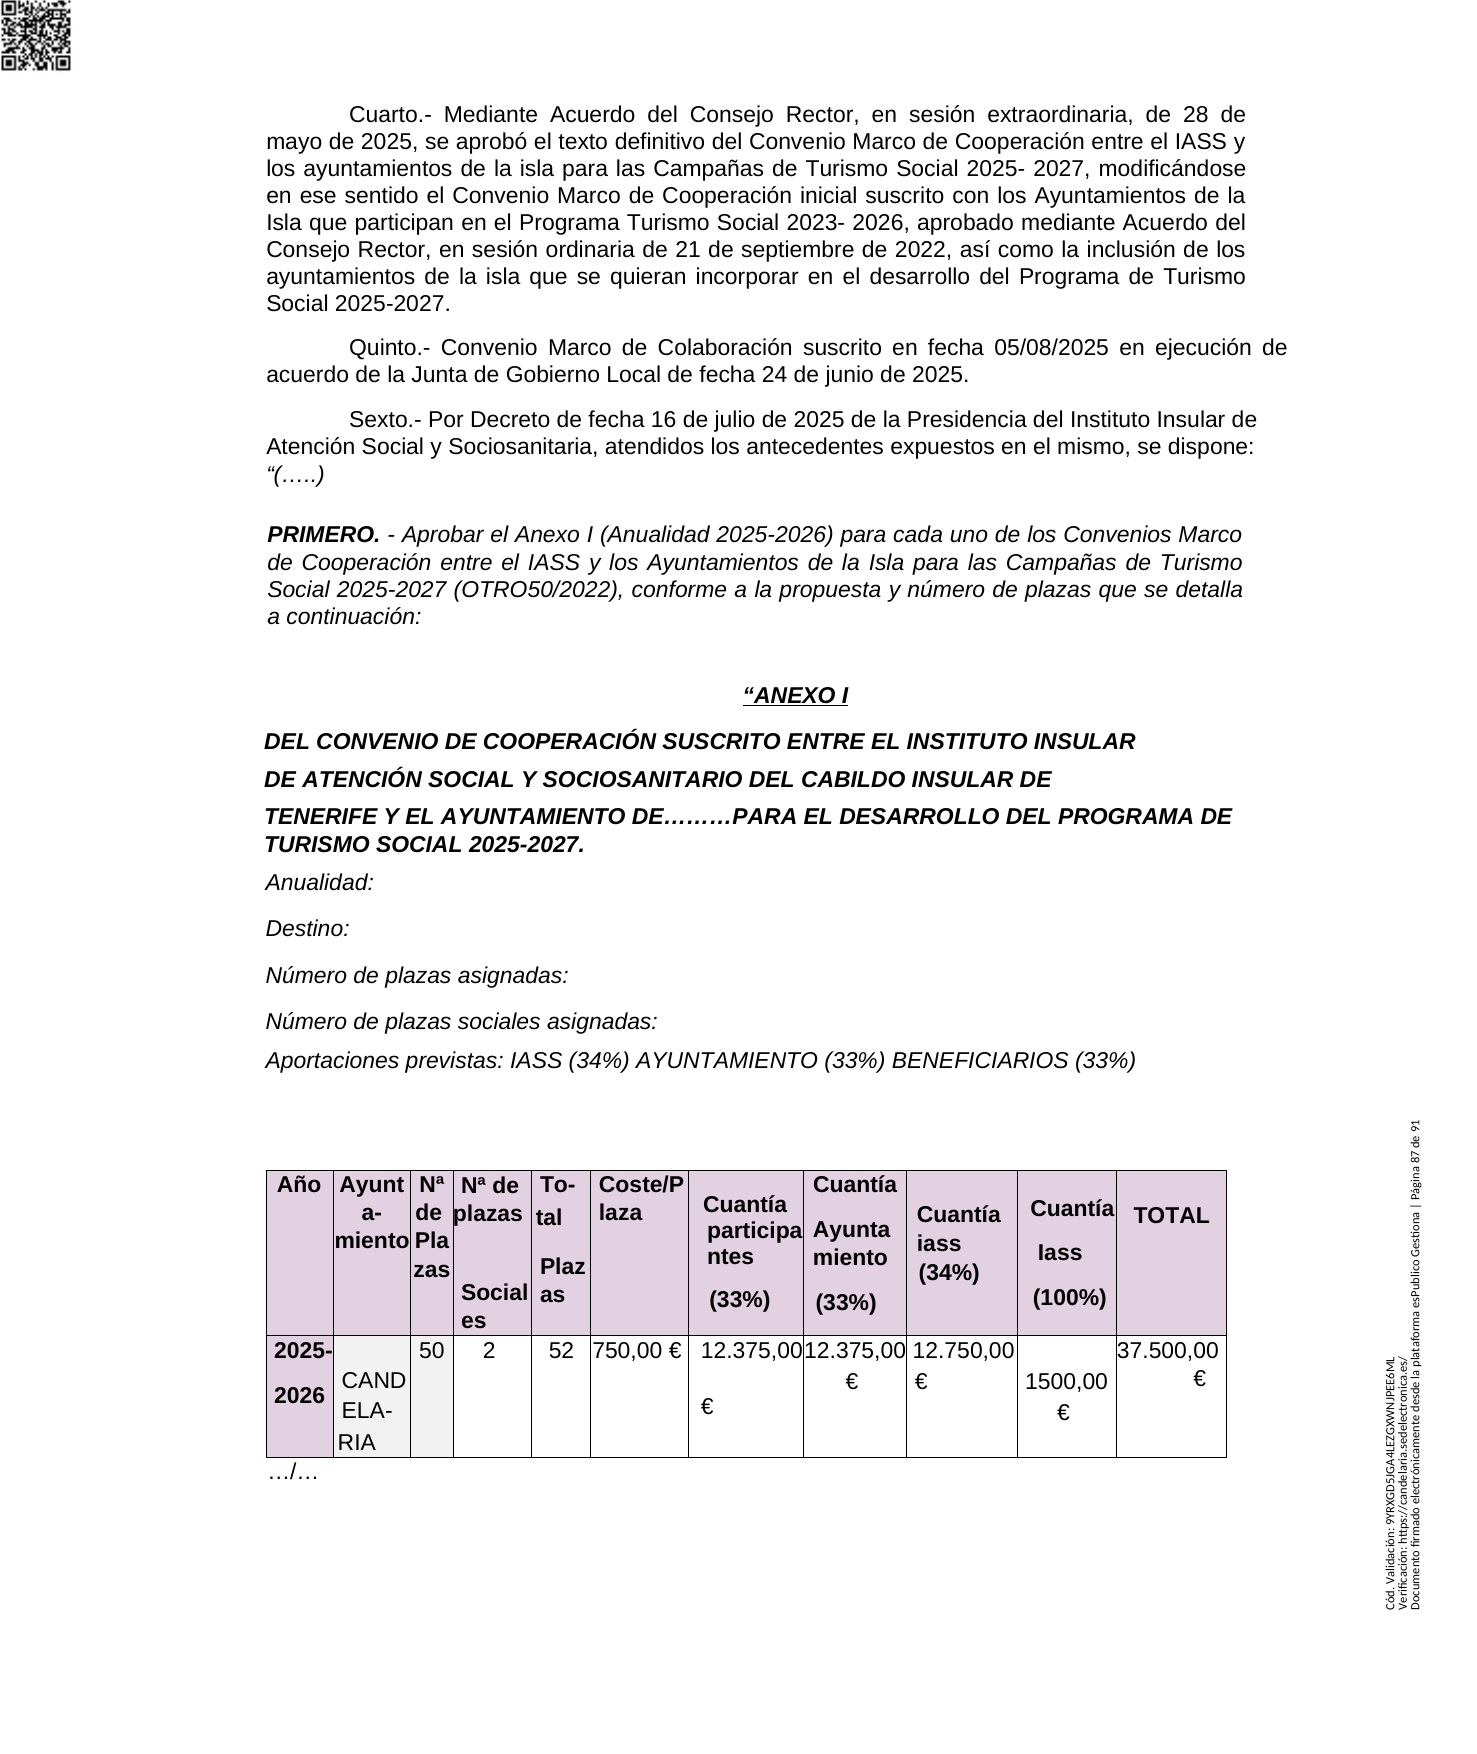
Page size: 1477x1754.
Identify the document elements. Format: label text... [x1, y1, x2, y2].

table_header Cuantía participantes (33%) [689, 1171, 803, 1335]
table_header Coste/P laza [591, 1171, 688, 1335]
table_header Cuantía Iass (100%) [1018, 1171, 1116, 1335]
table_header Nª de Plazas [411, 1171, 453, 1335]
text DE ATENCIÓN SOCIAL Y SOCIOSANITARIO DEL CABILDO INSULAR DE [264, 766, 1289, 792]
text DEL CONVENIO DE COOPERACIÓN SUSCRITO ENTRE EL INSTITUTO INSULAR [264, 728, 1289, 754]
text Aportaciones previstas: IASS (34%) AYUNTAMIENTO (33%) BENEFICIARIOS (33%) [265, 1047, 1189, 1073]
table_header Cuantía iass (34%) [907, 1171, 1017, 1335]
text Cuarto.- Mediante Acuerdo del Consejo Rector, en sesión extraordinaria, de 28 de mayo de 2025, se aprobó el texto definitivo del Convenio Marco de Cooperación entre el IASS y los ayuntamientos de la isla para las Campañas de Turismo Social 2025- 2027, modificándose en ese sentido el Convenio Marco de Cooperación inicial suscrito con los Ayuntamientos de la Isla que participan en el Programa Turismo Social 2023- 2026, aprobado mediante Acuerdo del Consejo Rector, en sesión ordinaria de 21 de septiembre de 2022, así como la inclusión de los ayuntamientos de la isla que se quieran incorporar en el desarrollo del Programa de Turismo Social 2025-2027. [266, 101, 1247, 316]
table_header Ayunta- miento [334, 1171, 410, 1335]
text Anualidad: [265, 869, 1189, 895]
table_header Nª de plazas Sociales [454, 1171, 531, 1335]
text Número de plazas asignadas: [265, 962, 1189, 988]
table_header TOTAL [1117, 1171, 1226, 1335]
table_cell 1500,00 € [1018, 1336, 1116, 1457]
table_cell CANDELA- RIA [334, 1336, 410, 1457]
text Destino: [265, 915, 1189, 942]
table_cell 12.375,00 € [689, 1336, 803, 1457]
table_header To- tal Plazas [532, 1171, 590, 1335]
text Número de plazas sociales asignadas: [265, 1008, 1189, 1034]
table_cell 52 [532, 1336, 590, 1457]
table_cell 750,00 € [591, 1336, 688, 1457]
table_header Cuantía Ayuntamiento (33%) [804, 1171, 906, 1335]
table_cell 37.500,00 € [1117, 1336, 1226, 1457]
table_cell 12.375,00 € [804, 1336, 906, 1457]
subtitle “ANEXO I [308, 682, 1289, 709]
text TENERIFE Y EL AYUNTAMIENTO DE………PARA EL DESARROLLO DEL PROGRAMA DE TURISMO SOCIAL 2025-2027. [264, 803, 1289, 858]
text PRIMERO. - Aprobar el Anexo I (Anualidad 2025-2026) para cada uno de los Convenios Marco de Cooperación entre el IASS y los Ayuntamientos de la Isla para las Campañas de Turismo Social 2025-2027 (OTRO50/2022), conforme a la propuesta y número de plazas que se detalla a continuación: [267, 521, 1246, 629]
table_cell 2 [454, 1336, 531, 1457]
table_cell 2025- 2026 [267, 1336, 333, 1457]
text Quinto.- Convenio Marco de Colaboración suscrito en fecha 05/08/2025 en ejecución de acuerdo de la Junta de Gobierno Local de fecha 24 de junio de 2025. [266, 334, 1289, 387]
table_header Año [267, 1171, 333, 1335]
table_cell 12.750,00 € [907, 1336, 1017, 1457]
table_cell 50 [411, 1336, 453, 1457]
text …/… [267, 1458, 1188, 1485]
text Sexto.- Por Decreto de fecha 16 de julio de 2025 de la Presidencia del Instituto Insular de Atención Social y Sociosanitaria, atendidos los antecedentes expuestos en el mismo, se dispone: “(…..) [266, 406, 1289, 487]
